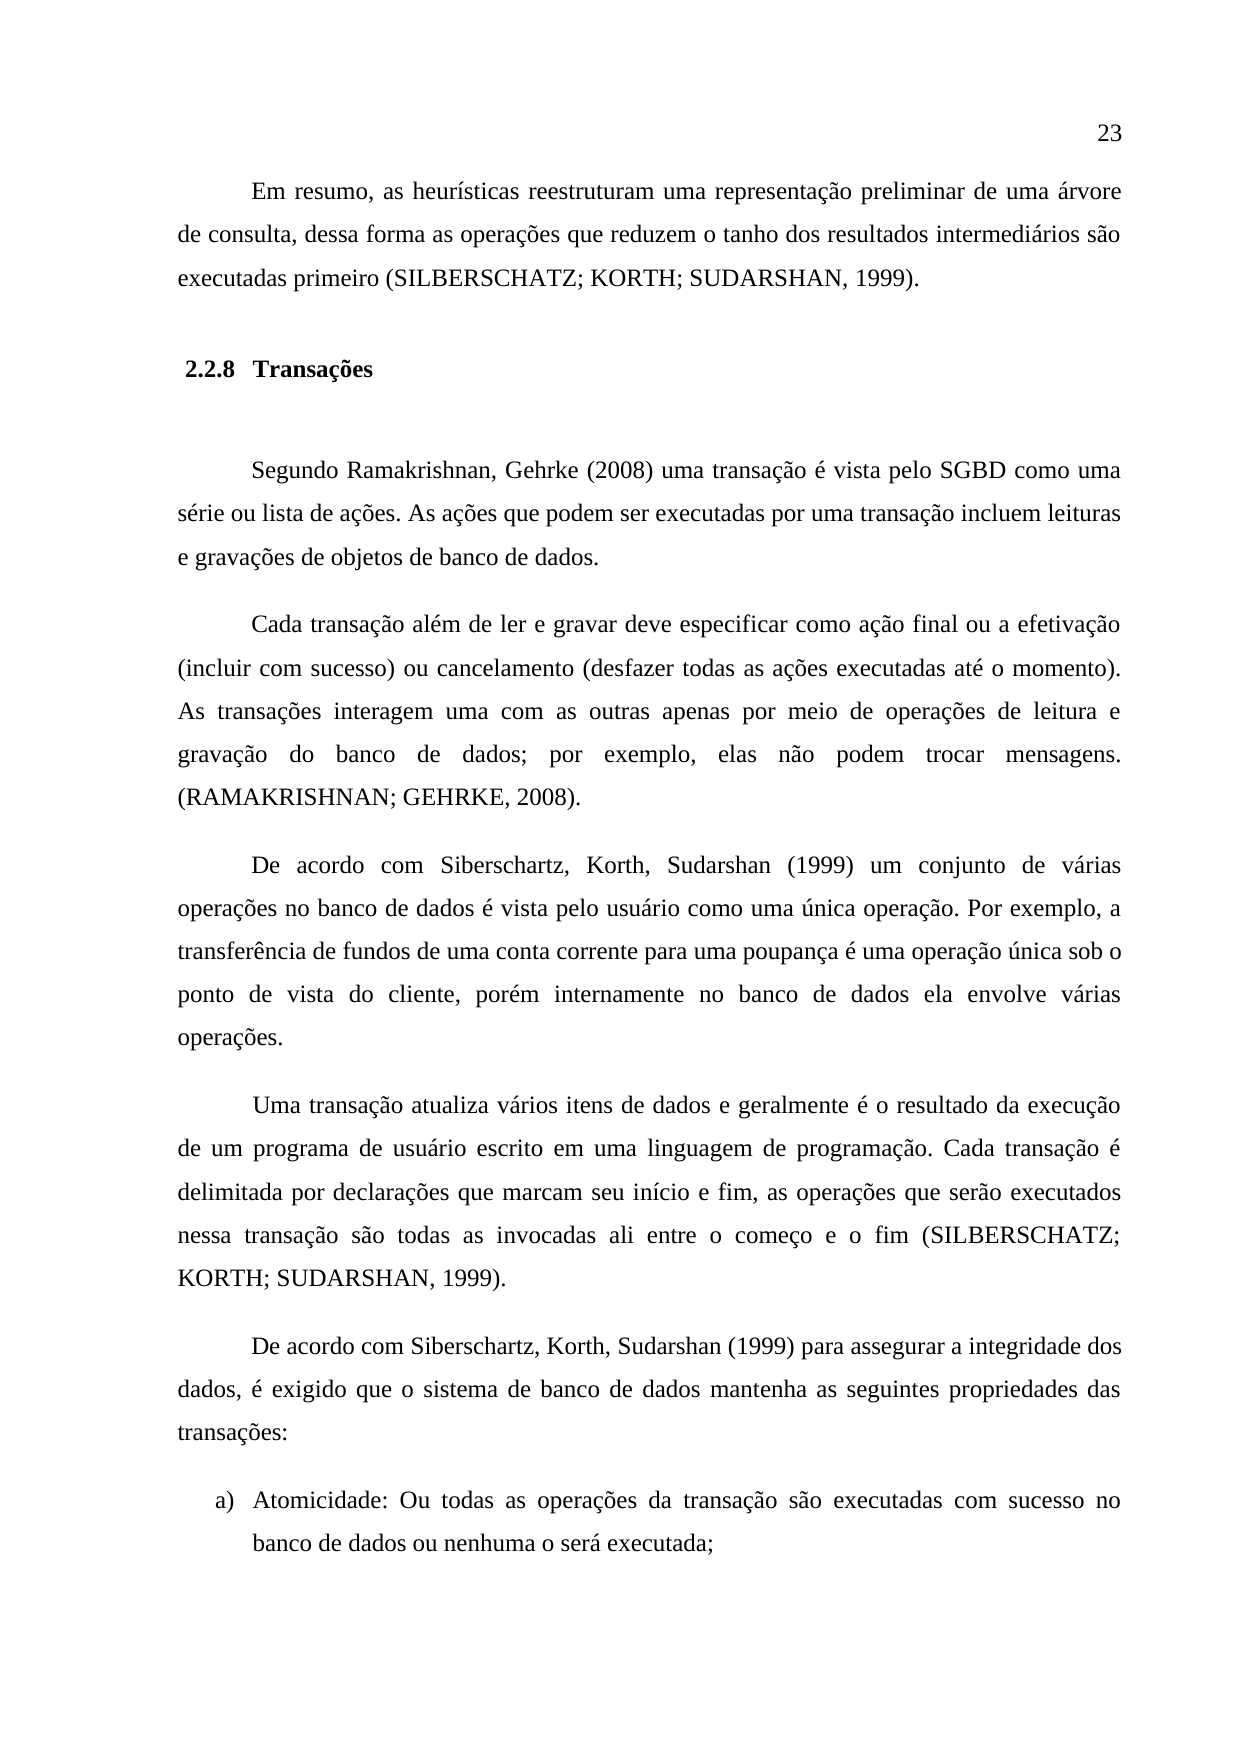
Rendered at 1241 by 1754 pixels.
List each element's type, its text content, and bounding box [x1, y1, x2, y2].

text Cada transação além de ler e gravar deve especificar como ação final ou a efetivação (incluir com sucesso) ou cancelamento (desfazer todas as ações executadas até o momento). As transações interagem uma com as outras apenas por meio de operações de leitura e gravação do banco de dados; por exemplo, elas não podem trocar mensagens.(RAMAKRISHNAN; GEHRKE, 2008). [177, 609, 1122, 811]
list Atomicidade: Ou todas as operações da transação são executadas com sucesso no banco de dados ou nenhuma o será executada; [215, 1485, 1122, 1557]
text Em resumo, as heurísticas reestruturam uma representação preliminar de uma árvore de consulta, dessa forma as operações que reduzem o tanho dos resultados intermediários são executadas primeiro (SILBERSCHATZ; KORTH; SUDARSHAN, 1999). [177, 176, 1122, 291]
text Segundo Ramakrishnan, Gehrke (2008) uma transação é vista pelo SGBD como uma série ou lista de ações. As ações que podem ser executadas por uma transação incluem leituras e gravações de objetos de banco de dados. [177, 455, 1122, 570]
text De acordo com Siberschartz, Korth, Sudarshan (1999) para assegurar a integridade dos dados, é exigido que o sistema de banco de dados mantenha as seguintes propriedades das transações: [177, 1331, 1122, 1446]
list Transações [185, 354, 1122, 382]
text De acordo com Siberschartz, Korth, Sudarshan (1999) um conjunto de várias operações no banco de dados é vista pelo usuário como uma única operação. Por exemplo, a transferência de fundos de uma conta corrente para uma poupança é uma operação única sob o ponto de vista do cliente, porém internamente no banco de dados ela envolve várias operações. [177, 850, 1122, 1051]
text Uma transação atualiza vários itens de dados e geralmente é o resultado da execução de um programa de usuário escrito em uma linguagem de programação. Cada transação é delimitada por declarações que marcam seu início e fim, as operações que serão executados nessa transação são todas as invocadas ali entre o começo e o fim (SILBERSCHATZ; KORTH; SUDARSHAN, 1999). [177, 1090, 1122, 1292]
